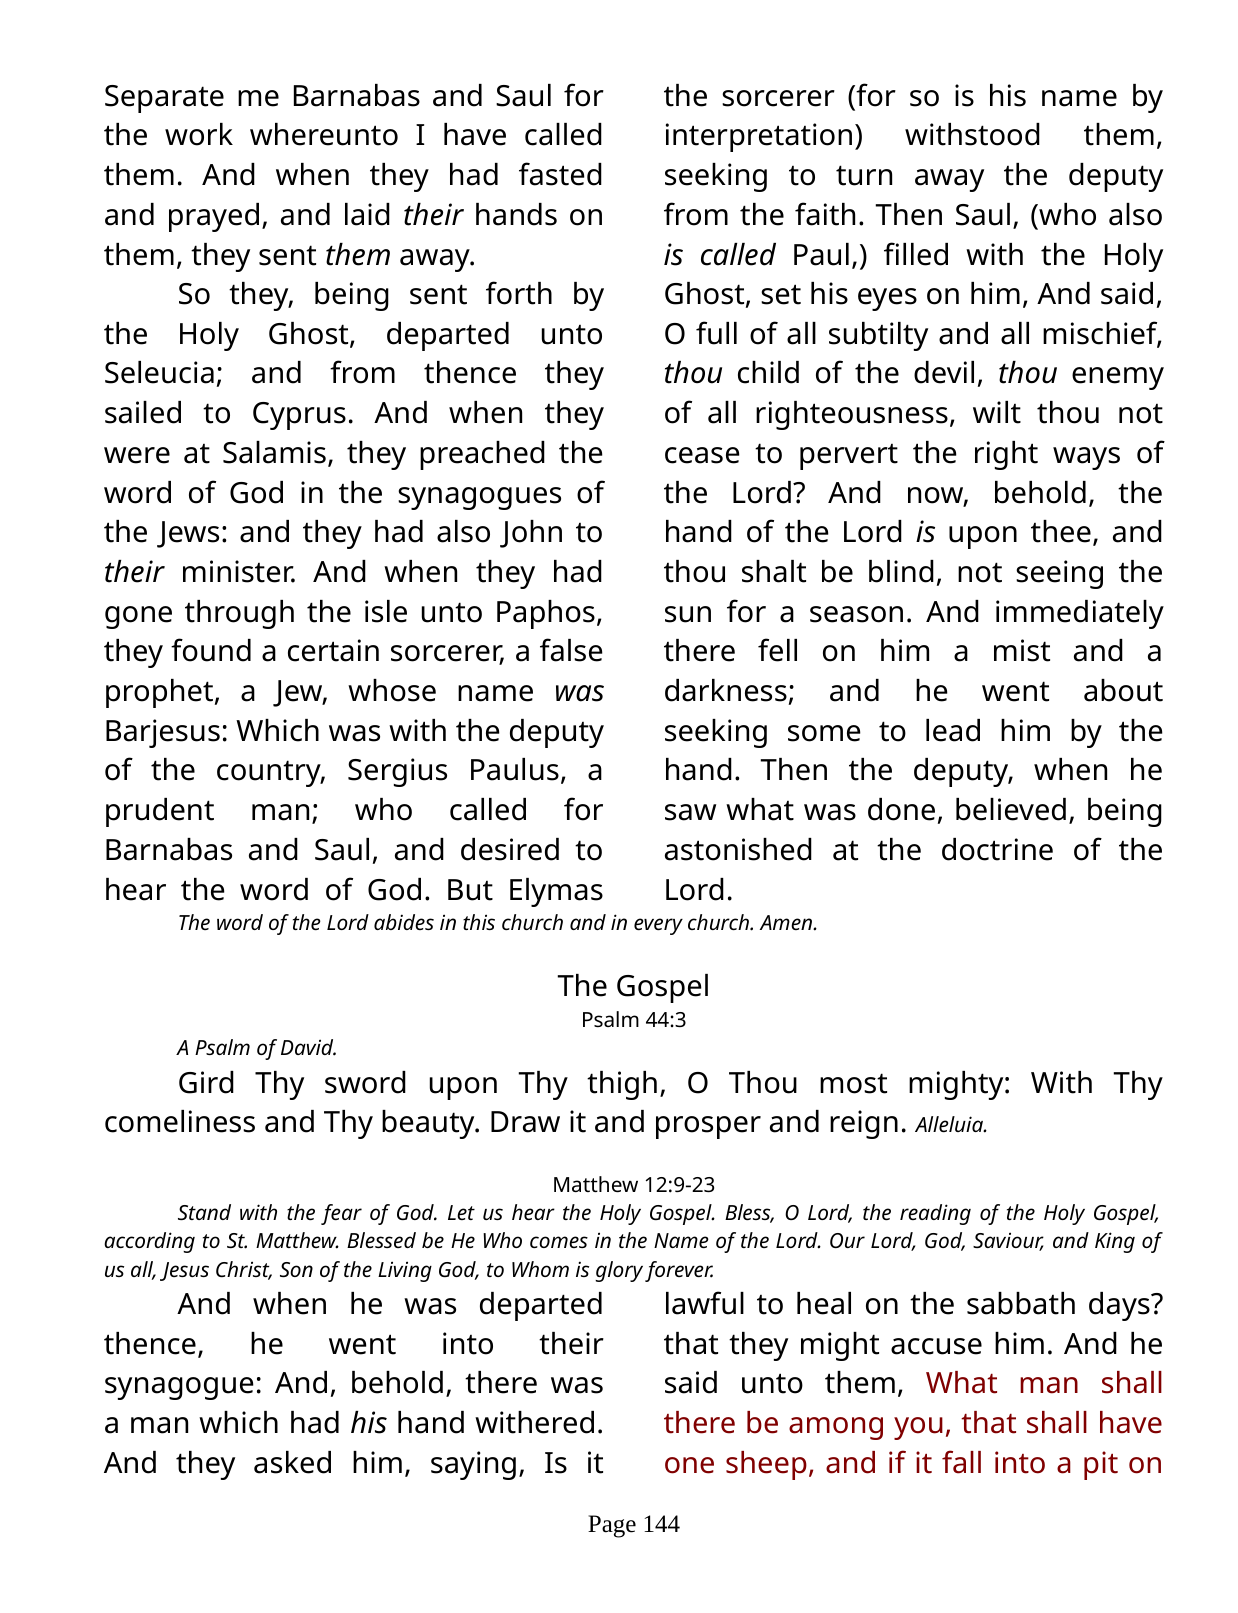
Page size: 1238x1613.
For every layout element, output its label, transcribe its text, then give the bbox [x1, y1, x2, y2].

text Separate me Barnabas and Saul for the work whereunto I have called them. And when they had fasted and prayed, and laid their hands on them, they sent them away. [103, 75, 604, 273]
text And when he was departed thence, he went into their synagogue: And, behold, there was a man which had his hand withered. And they asked him, saying, Is it [103, 1283, 604, 1482]
text Matthew 12:9-23 [103, 1170, 1164, 1198]
text The Gospel [103, 965, 1164, 1005]
text Gird Thy sword upon Thy thigh, O Thou most mighty: With Thy comeliness and Thy beauty. Draw it and prosper and reign. Alleluia. [103, 1062, 1164, 1141]
text So they, being sent forth by the Holy Ghost, departed unto Seleucia; and from thence they sailed to Cyprus. And when they were at Salamis, they preached the word of God in the synagogues of the Jews: and they had also John to their minister. And when they had gone through the isle unto Paphos, they found a certain sorcerer, a false prophet, a Jew, whose name was Barjesus: Which was with the deputy of the country, Sergius Paulus, a prudent man; who called for Barnabas and Saul, and desired to hear the word of God. But Elymas [103, 273, 604, 908]
text Psalm 44:3 [103, 1005, 1164, 1033]
text Stand with the fear of God. Let us hear the Holy Gospel. Bless, O Lord, the reading of the Holy Gospel, according to St. Matthew. Blessed be He Who comes in the Name of the Lord. Our Lord, God, Saviour, and King of us all, Jesus Christ, Son of the Living God, to Whom is glory forever. [103, 1198, 1164, 1283]
text The word of the Lord abides in this church and in every church. Amen. [103, 908, 1164, 937]
text the sorcerer (for so is his name by interpretation) withstood them, seeking to turn away the deputy from the faith. Then Saul, (who also is called Paul,) filled with the Holy Ghost, set his eyes on him, And said, O full of all subtilty and all mischief, thou child of the devil, thou enemy of all righteousness, wilt thou not cease to pervert the right ways of the Lord? And now, behold, the hand of the Lord is upon thee, and thou shalt be blind, not seeing the sun for a season. And immediately there fell on him a mist and a darkness; and he went about seeking some to lead him by the hand. Then the deputy, when he saw what was done, believed, being astonished at the doctrine of the Lord. [663, 75, 1164, 908]
text lawful to heal on the sabbath days? that they might accuse him. And he said unto them, What man shall there be among you, that shall have one sheep, and if it fall into a pit on [663, 1283, 1164, 1482]
text A Psalm of David. [103, 1033, 1164, 1062]
